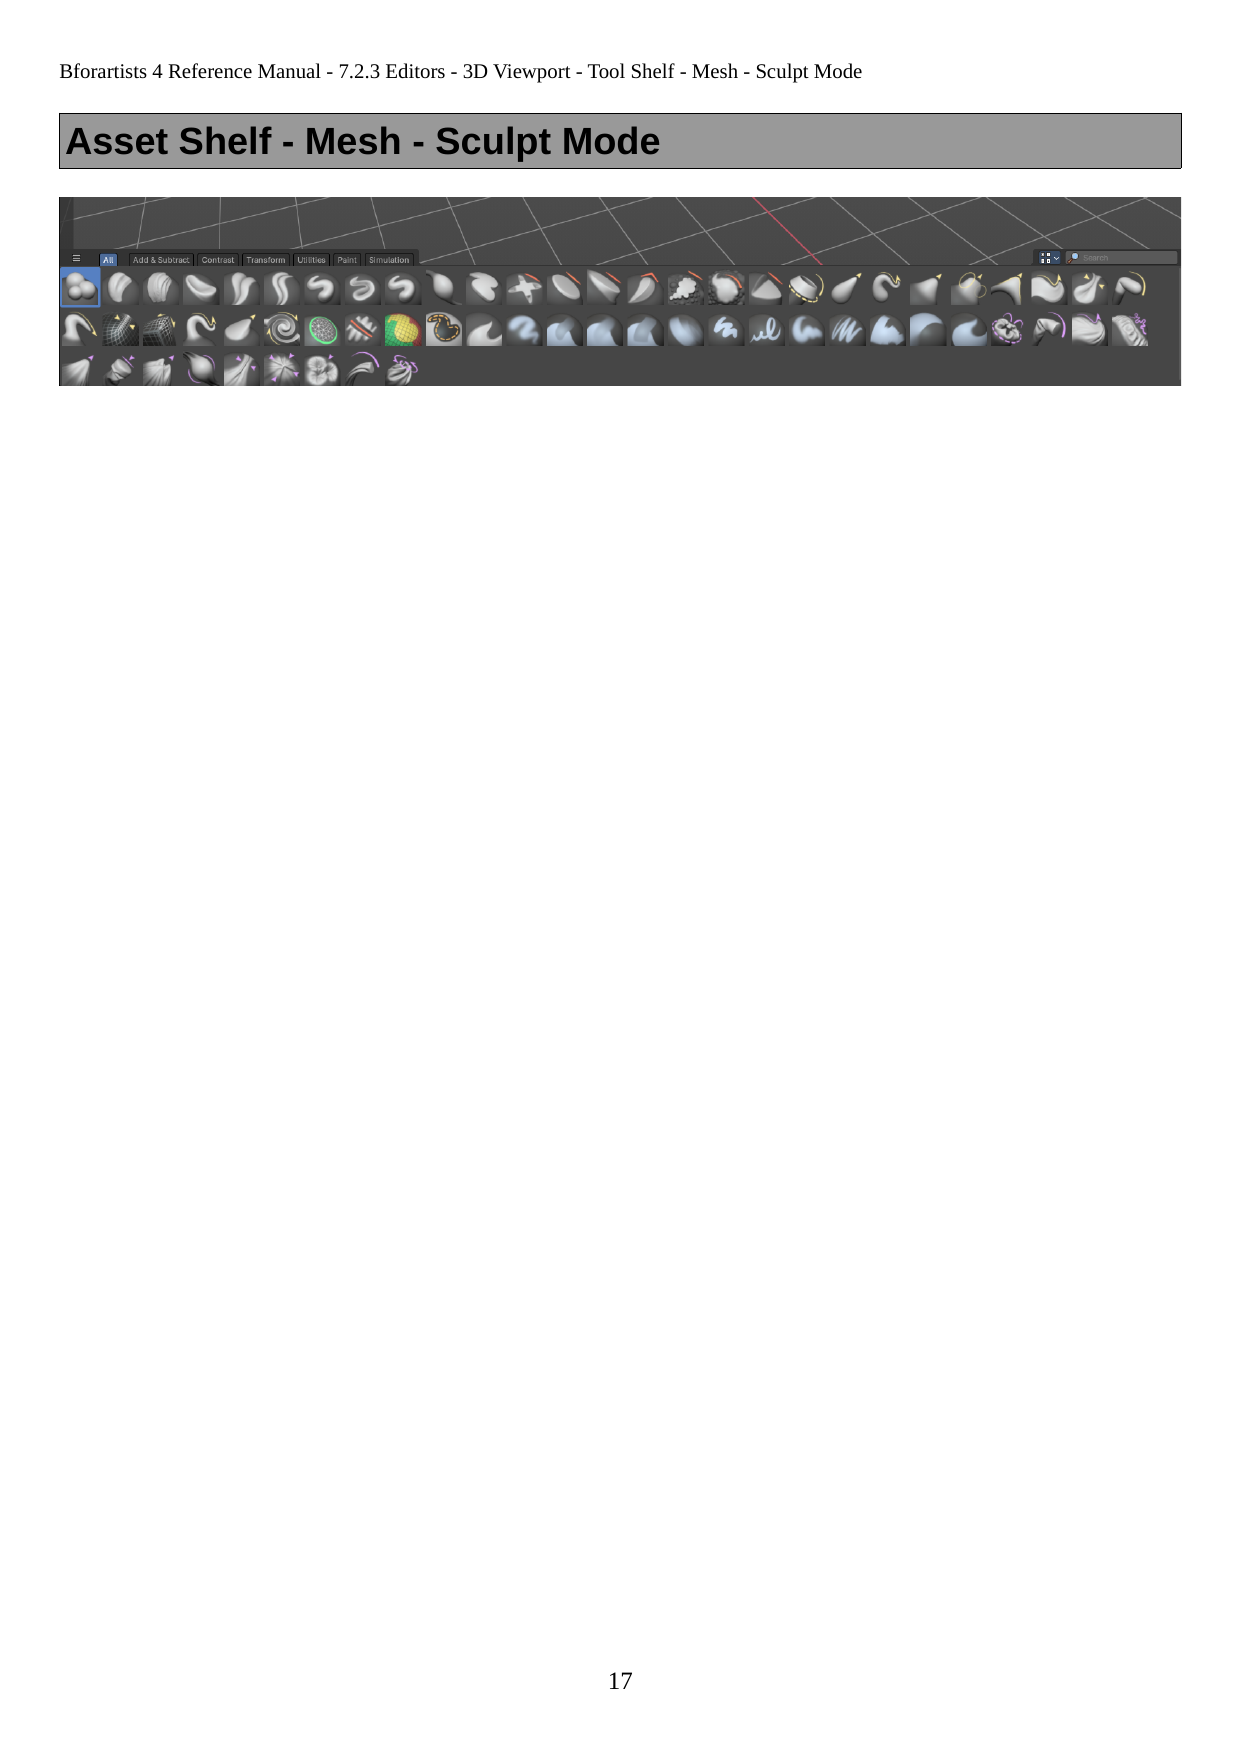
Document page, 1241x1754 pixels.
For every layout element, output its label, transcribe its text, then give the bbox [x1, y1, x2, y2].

picture [59, 197, 1182, 386]
table_header Asset Shelf - Mesh - Sculpt Mode [60, 114, 1181, 168]
